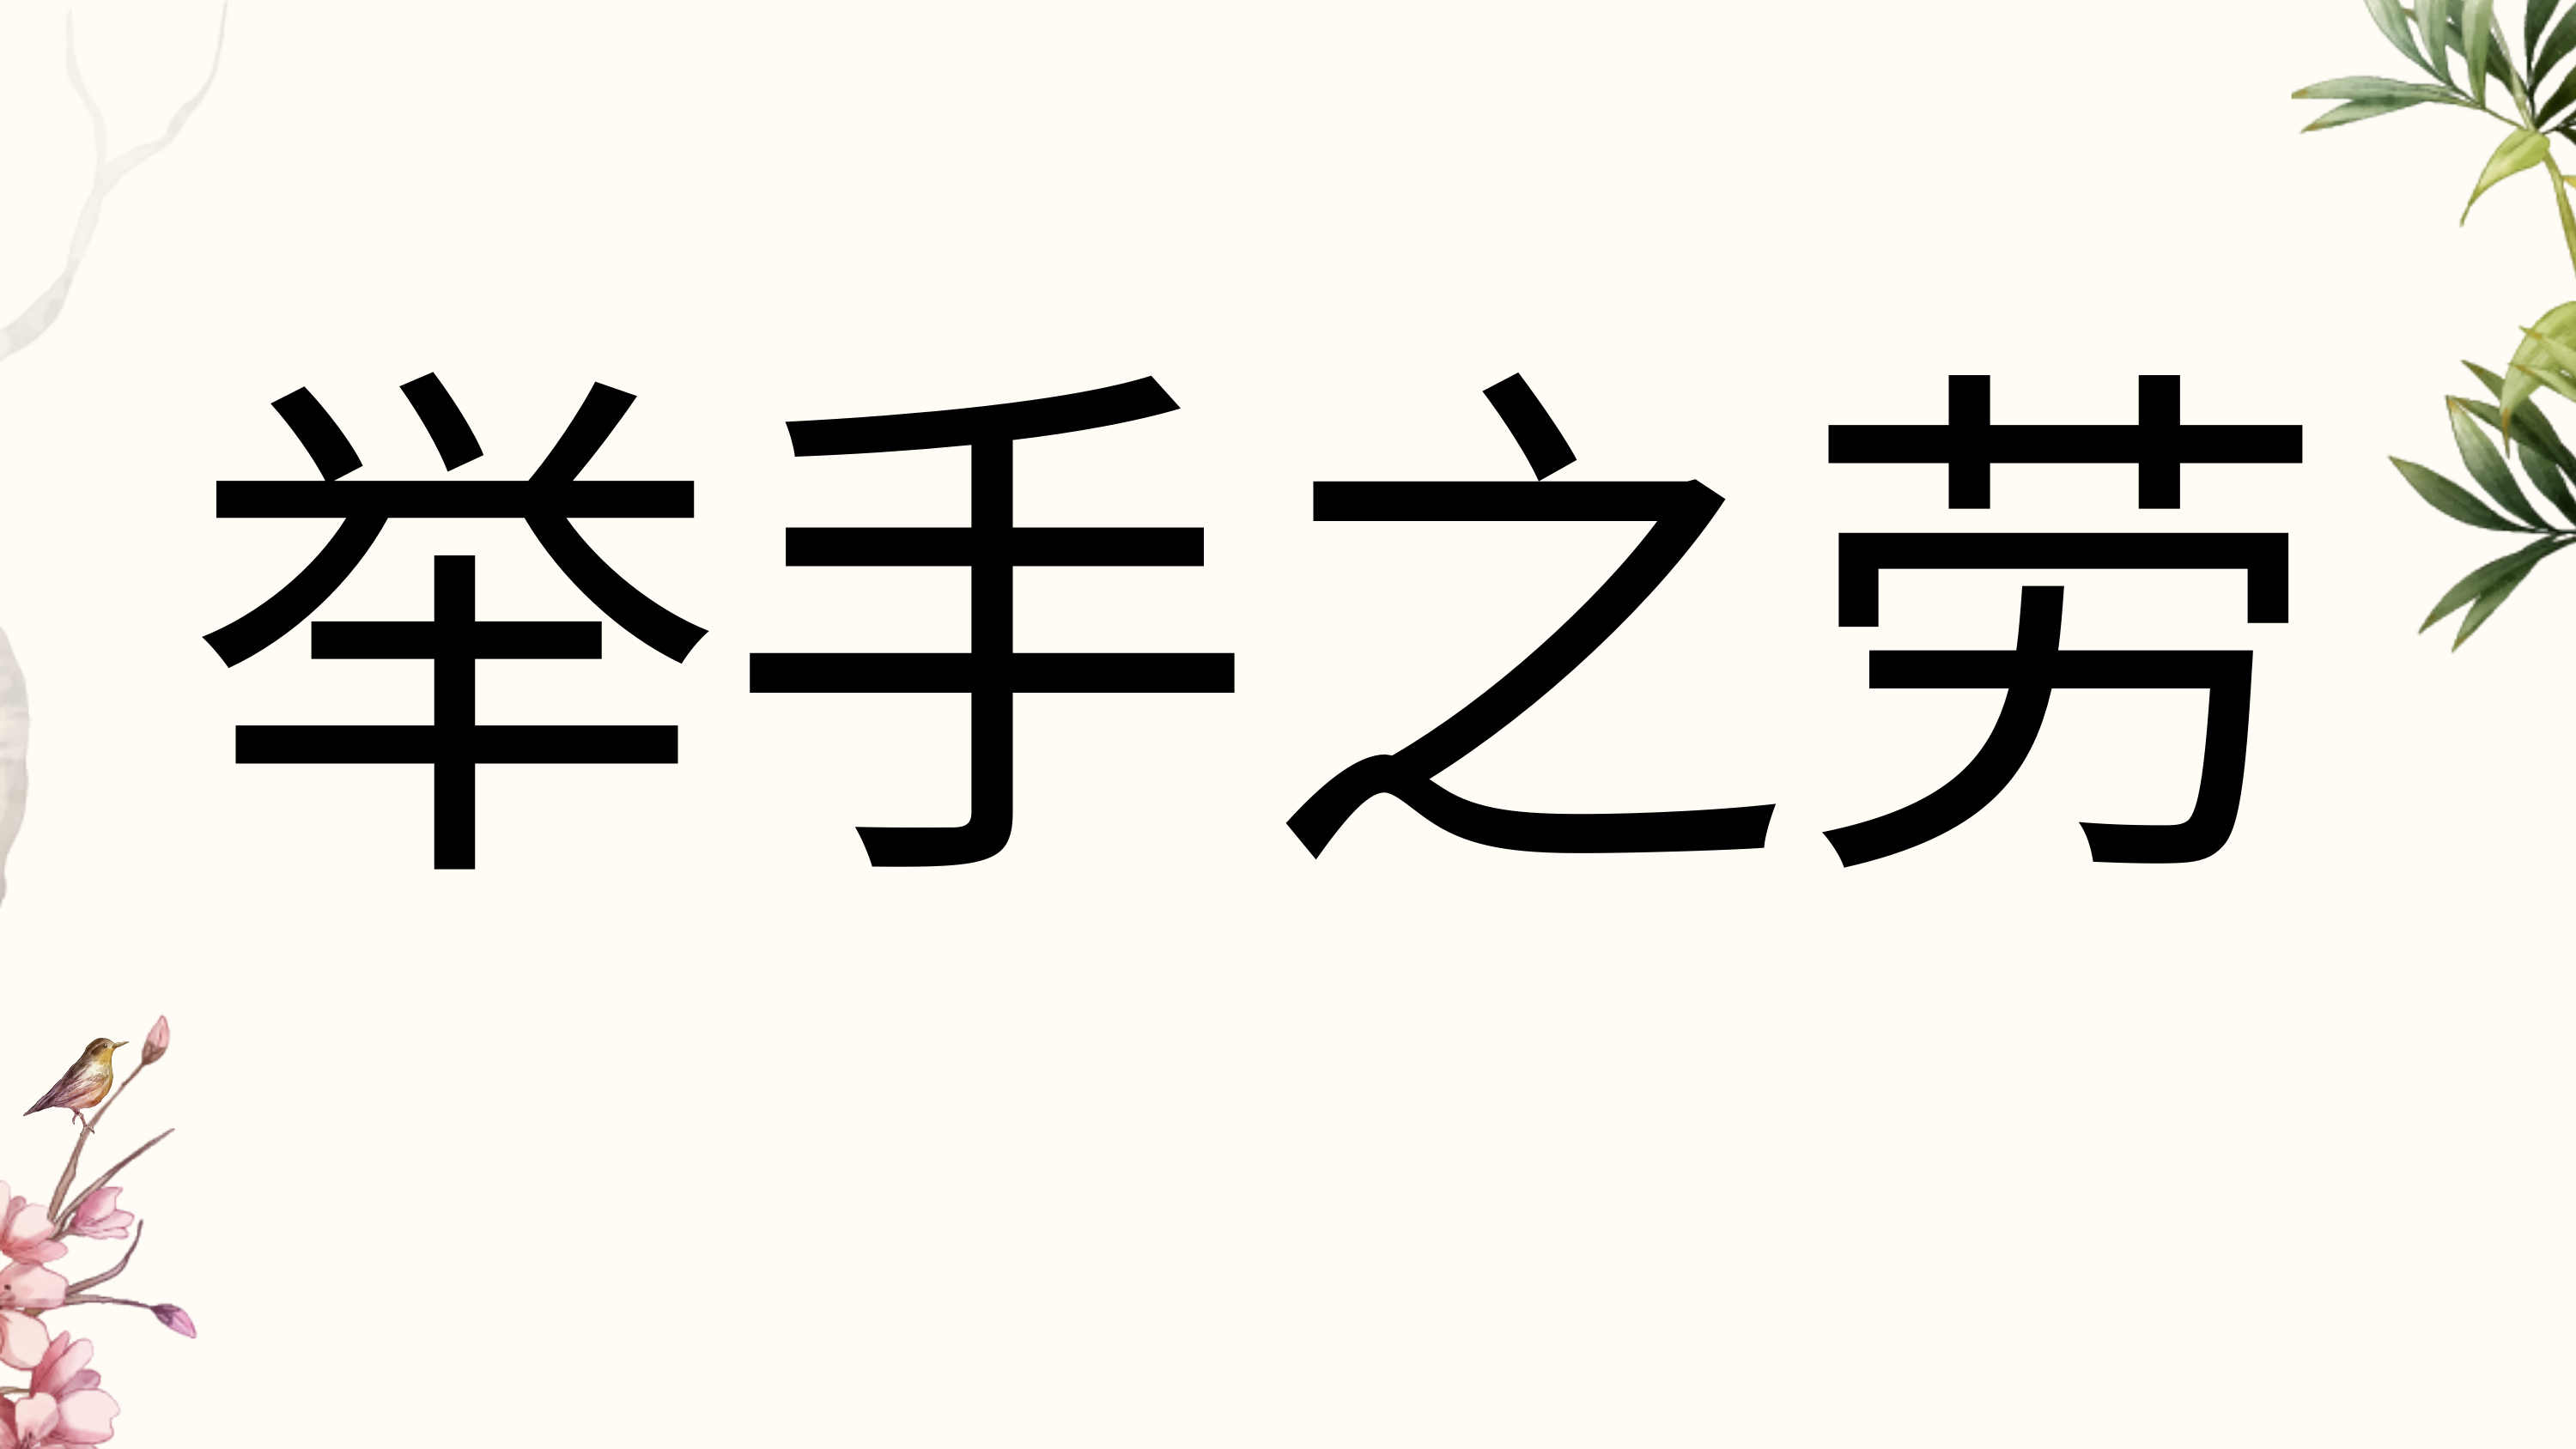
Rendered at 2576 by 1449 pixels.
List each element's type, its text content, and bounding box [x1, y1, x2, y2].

text_box 举手之劳 [40, 512, 2480, 934]
picture [0, 0, 319, 1449]
picture [2291, 0, 2576, 673]
